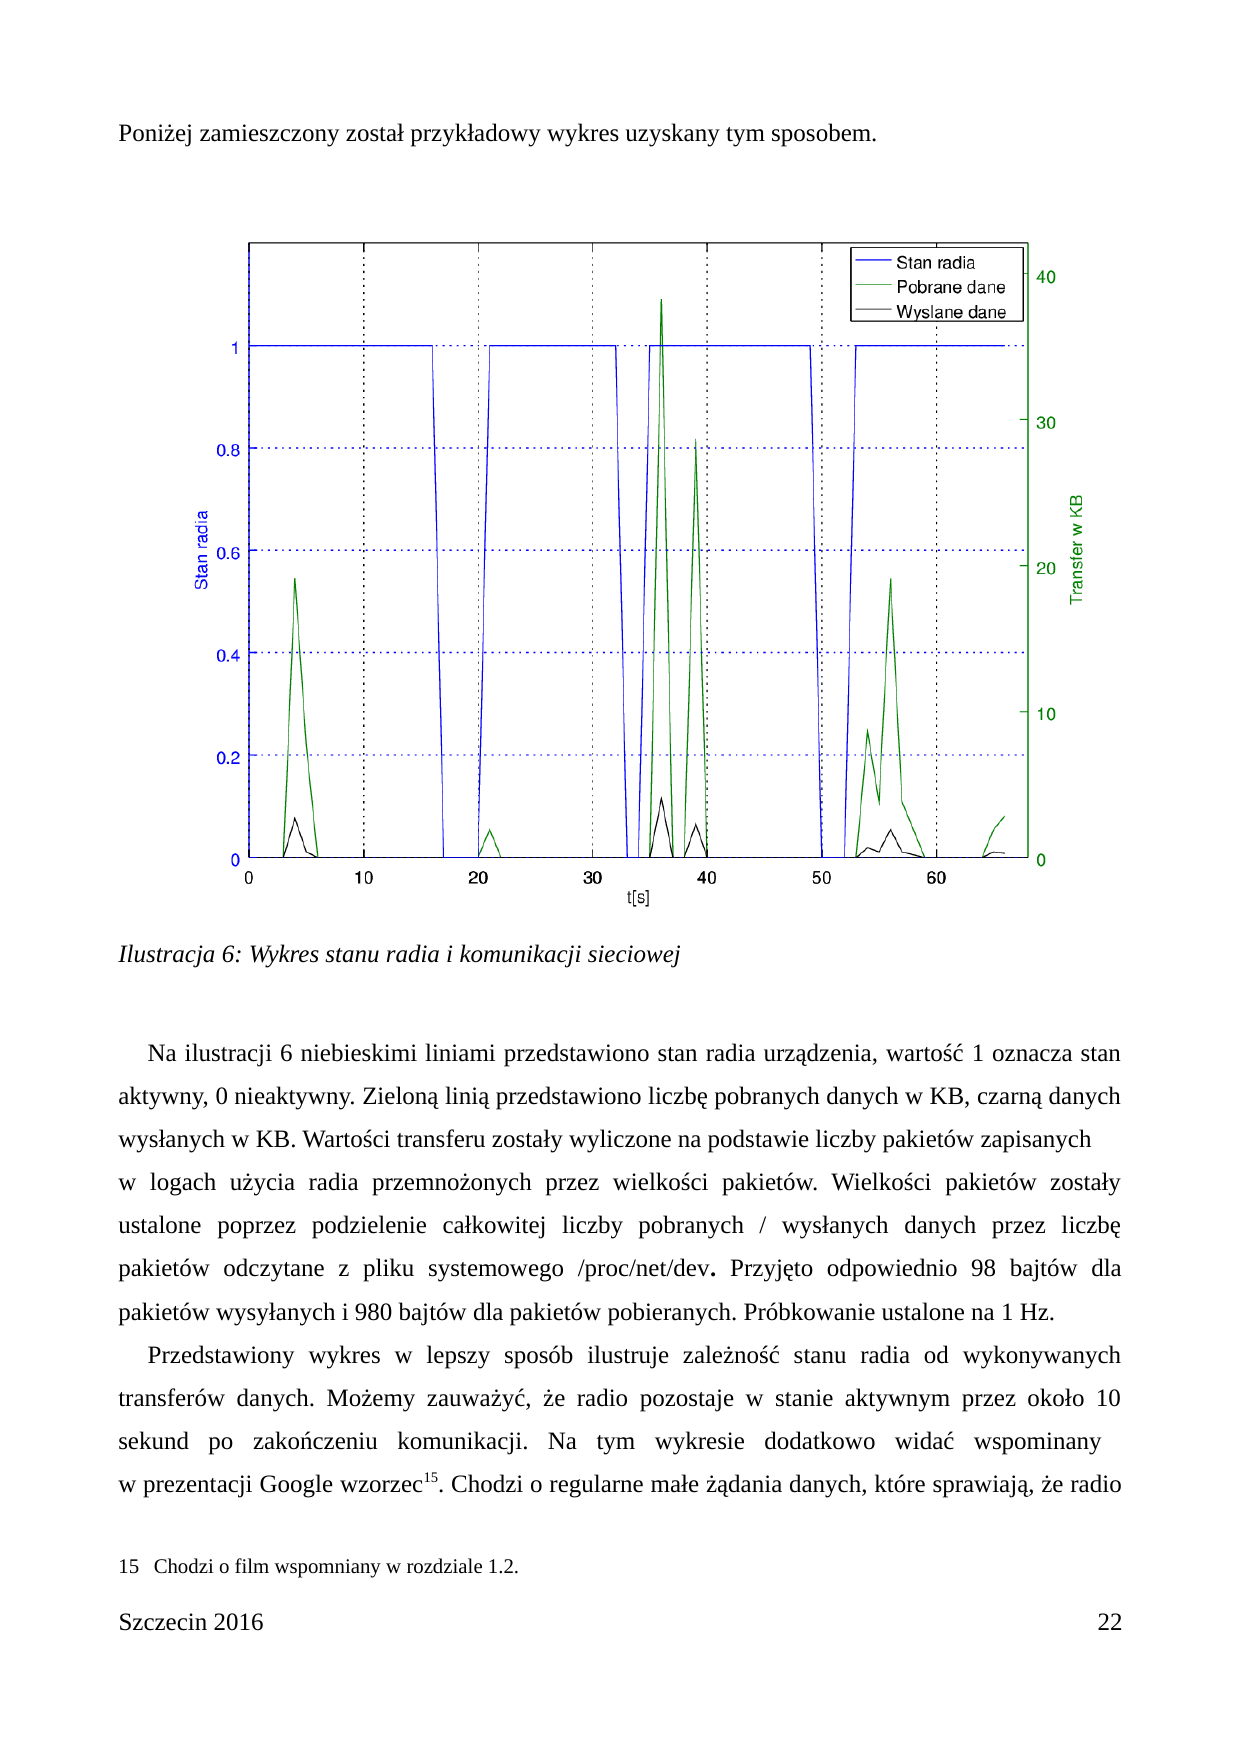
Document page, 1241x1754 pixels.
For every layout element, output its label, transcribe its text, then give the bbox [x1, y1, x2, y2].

text Na ilustracji 6 niebieskimi liniami przedstawiono stan radia urządzenia, wartość 1 oznacza stan aktywny, 0 nieaktywny. Zieloną linią przedstawiono liczbę pobranych danych w KB, czarną danych wysłanych w KB. Wartości transferu zostały wyliczone na podstawie liczby pakietów zapisanych [118, 1038, 1122, 1153]
text Przedstawiony wykres w lepszy sposób ilustruje zależność stanu radia od wykonywanych transferów danych. Możemy zauważyć, że radio pozostaje w stanie aktywnym przez około 10 sekund po zakończeniu komunikacji. Na tym wykresie dodatkowo widać wspominany w prezentacji Google wzorzec. Chodzi o regularne małe żądania danych, które sprawiają, że radio [118, 1340, 1122, 1498]
text Chodzi o film wspomniany w rozdziale 1.2. [118, 1553, 1122, 1578]
text Ilustracja 6: Wykres stanu radia i komunikacji sieciowej [118, 940, 1122, 968]
text w logach użycia radia przemnożonych przez wielkości pakietów. Wielkości pakietów zostały ustalone poprzez podzielenie całkowitej liczby pobranych / wysłanych danych przez liczbę pakietów odczytane z pliku systemowego /proc/net/dev. Przyjęto odpowiednio 98 bajtów dla pakietów wysyłanych i 980 bajtów dla pakietów pobieranych. Próbkowanie ustalone na 1 Hz. [118, 1167, 1122, 1325]
picture [118, 186, 1123, 940]
text Poniżej zamieszczony został przykładowy wykres uzyskany tym sposobem. [118, 118, 1122, 147]
